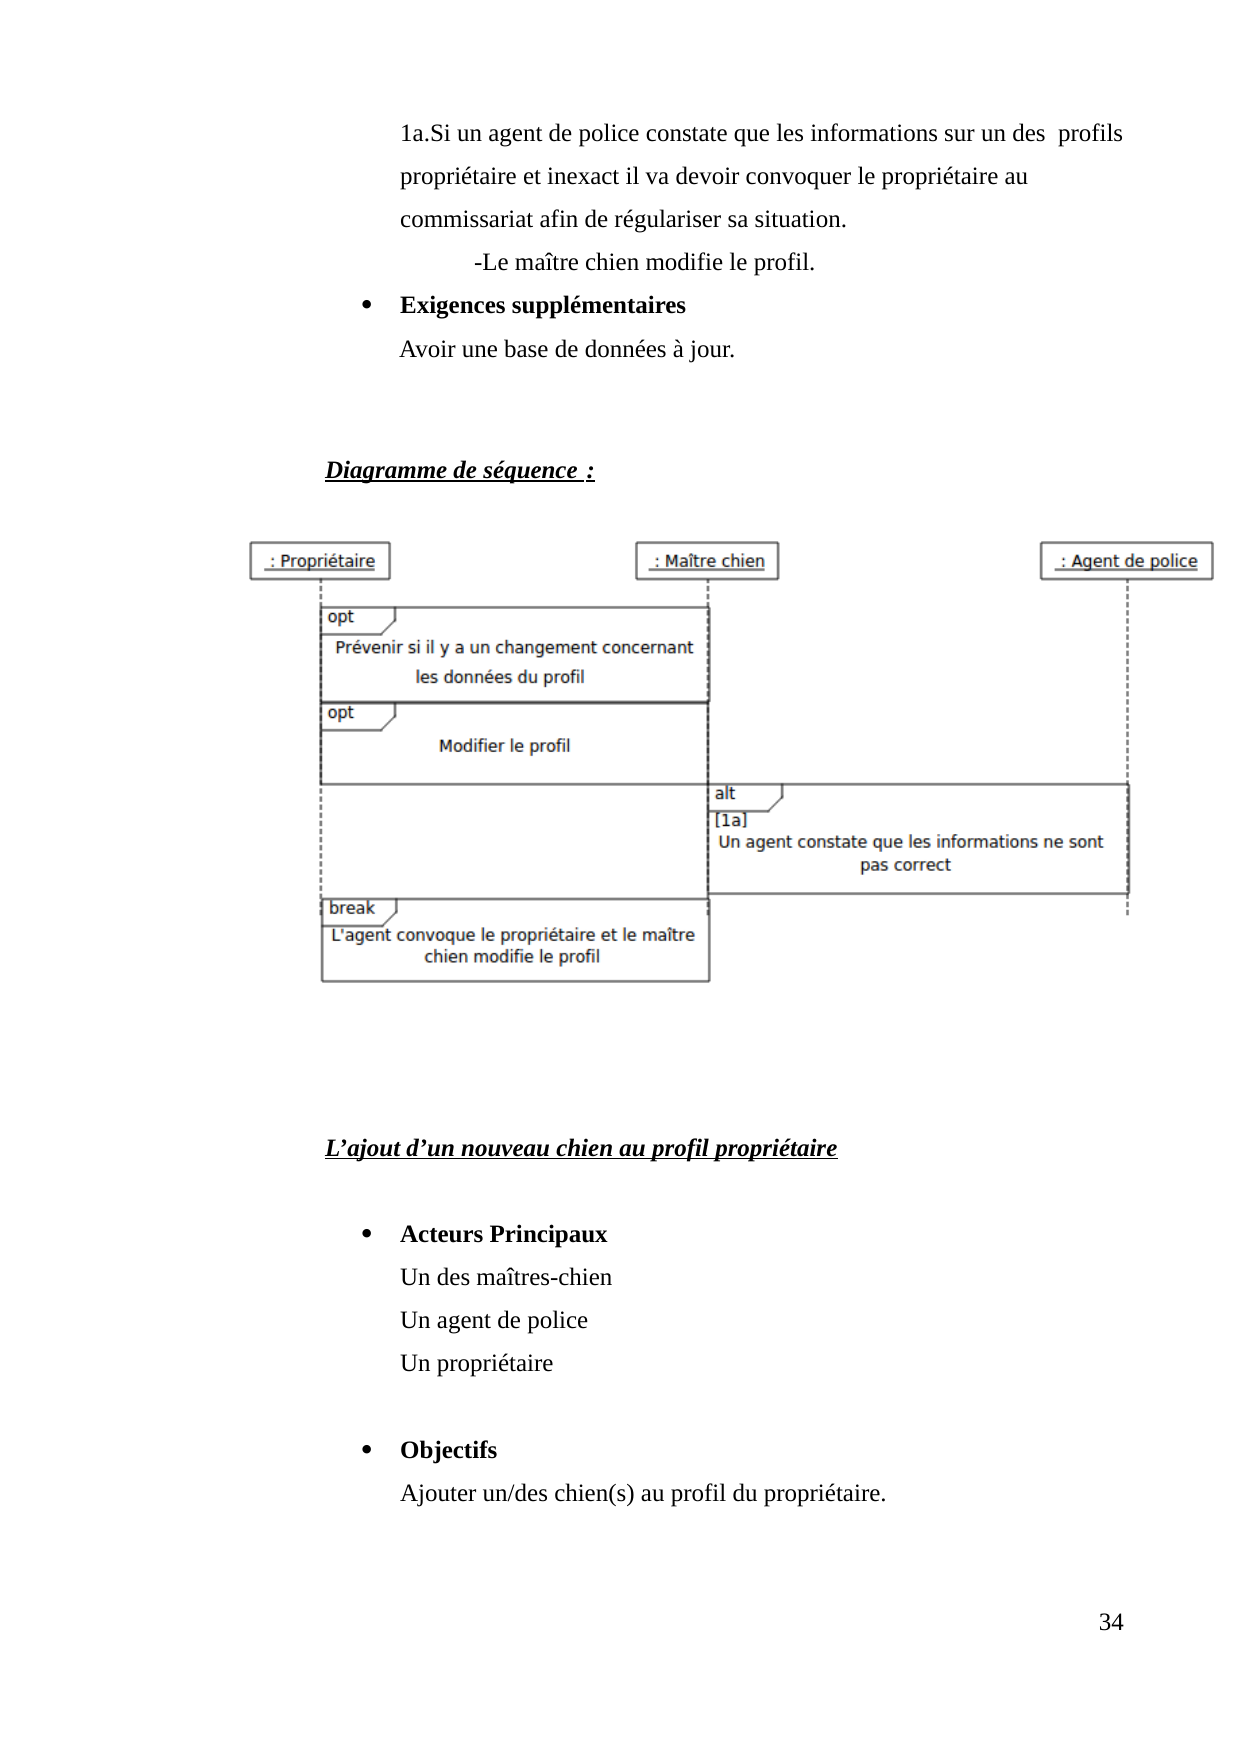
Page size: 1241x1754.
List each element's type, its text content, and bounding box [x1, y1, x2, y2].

list Acteurs Principaux [362, 1219, 1123, 1248]
list -Le maître chien modifie le profil. [400, 247, 1123, 276]
list Ajouter un/des chien(s) au profil du propriétaire. [400, 1478, 1123, 1507]
text Diagramme de séquence : [325, 455, 1123, 484]
list Un agent de police [400, 1305, 1123, 1334]
text L’ajout d’un nouveau chien au profil propriétaire [325, 1133, 1123, 1162]
list Avoir une base de données à jour. [325, 334, 1123, 362]
list Objectifs [362, 1435, 1123, 1463]
list Un propriétaire [400, 1348, 1123, 1377]
picture [236, 505, 1241, 1018]
list Un des maîtres-chien [400, 1262, 1123, 1291]
list 1a.Si un agent de police constate que les informations sur un des profils propriétaire et inexact il va devoir convoquer le propriétaire au commissariat afin de régulariser sa situation. [400, 118, 1123, 233]
list Exigences supplémentaires [362, 291, 1123, 319]
